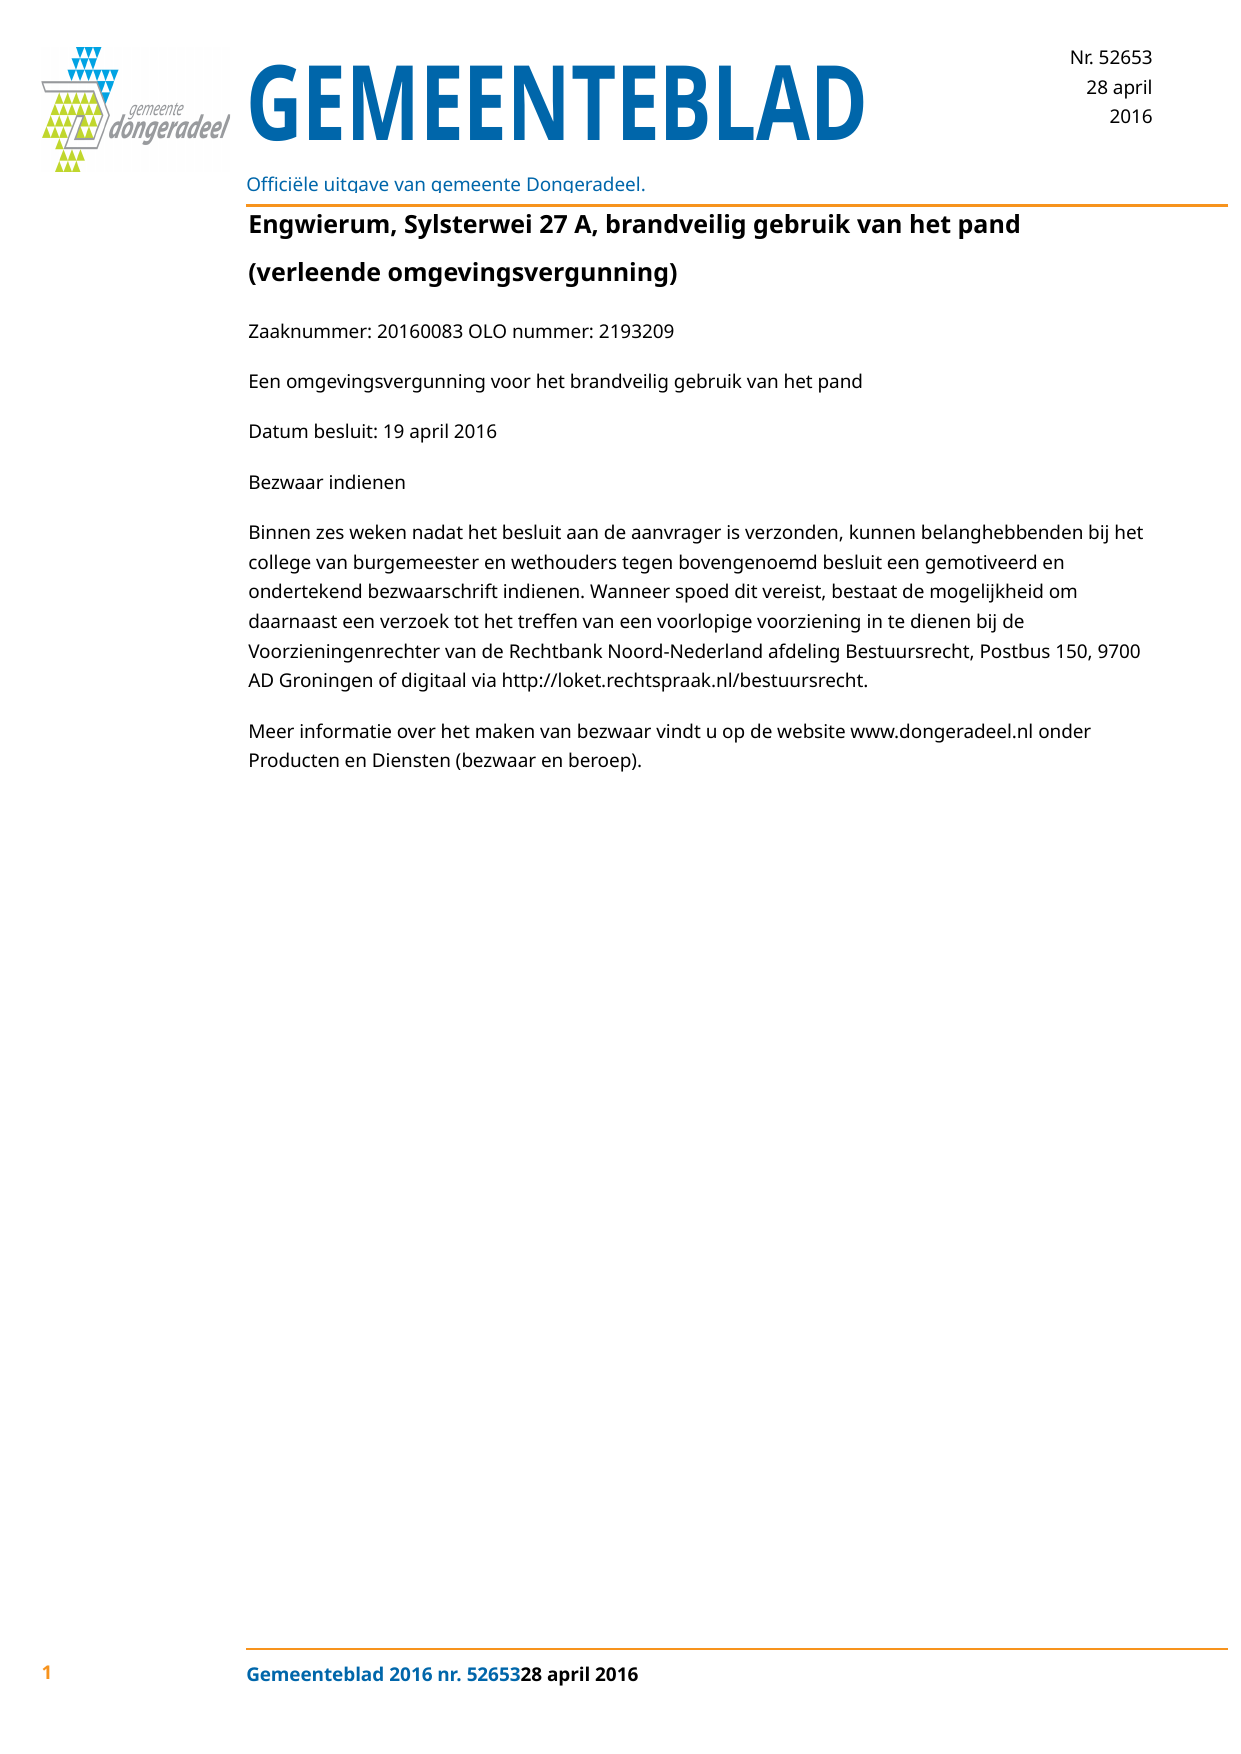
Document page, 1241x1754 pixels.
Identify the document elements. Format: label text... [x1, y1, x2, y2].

text Engwierum, Sylsterwei 27 A, brandveilig gebruik van het pand (verleende omgevingsvergunning) [248, 207, 1152, 288]
text Datum besluit: 19 april 2016 [248, 419, 1152, 444]
picture [41, 47, 231, 172]
text Een omgevingsvergunning voor het brandveilig gebruik van het pand [248, 368, 1152, 394]
text Binnen zes weken nadat het besluit aan de aanvrager is verzonden, kunnen belanghebbenden bij het college van burgemeester en wethouders tegen bovengenoemd besluit een gemotiveerd en ondertekend bezwaarschrift indienen. Wanneer spoed dit vereist, bestaat de mogelijkheid om daarnaast een verzoek tot het treffen van een voorlopige voorziening in te dienen bij de Voorzieningenrechter van de Rechtbank Noord-Nederland afdeling Bestuursrecht, Postbus 150, 9700 AD Groningen of digitaal via http://loket.rechtspraak.nl/bestuursrecht. [248, 519, 1152, 693]
text Meer informatie over het maken van bezwaar vindt u op de website www.dongeradeel.nl onder Producten en Diensten (bezwaar en beroep). [248, 718, 1152, 773]
text Bezwaar indienen [248, 469, 1152, 495]
text Zaaknummer: 20160083 OLO nummer: 2193209 [248, 318, 1152, 344]
picture [99, 72, 104, 80]
picture [107, 73, 113, 80]
